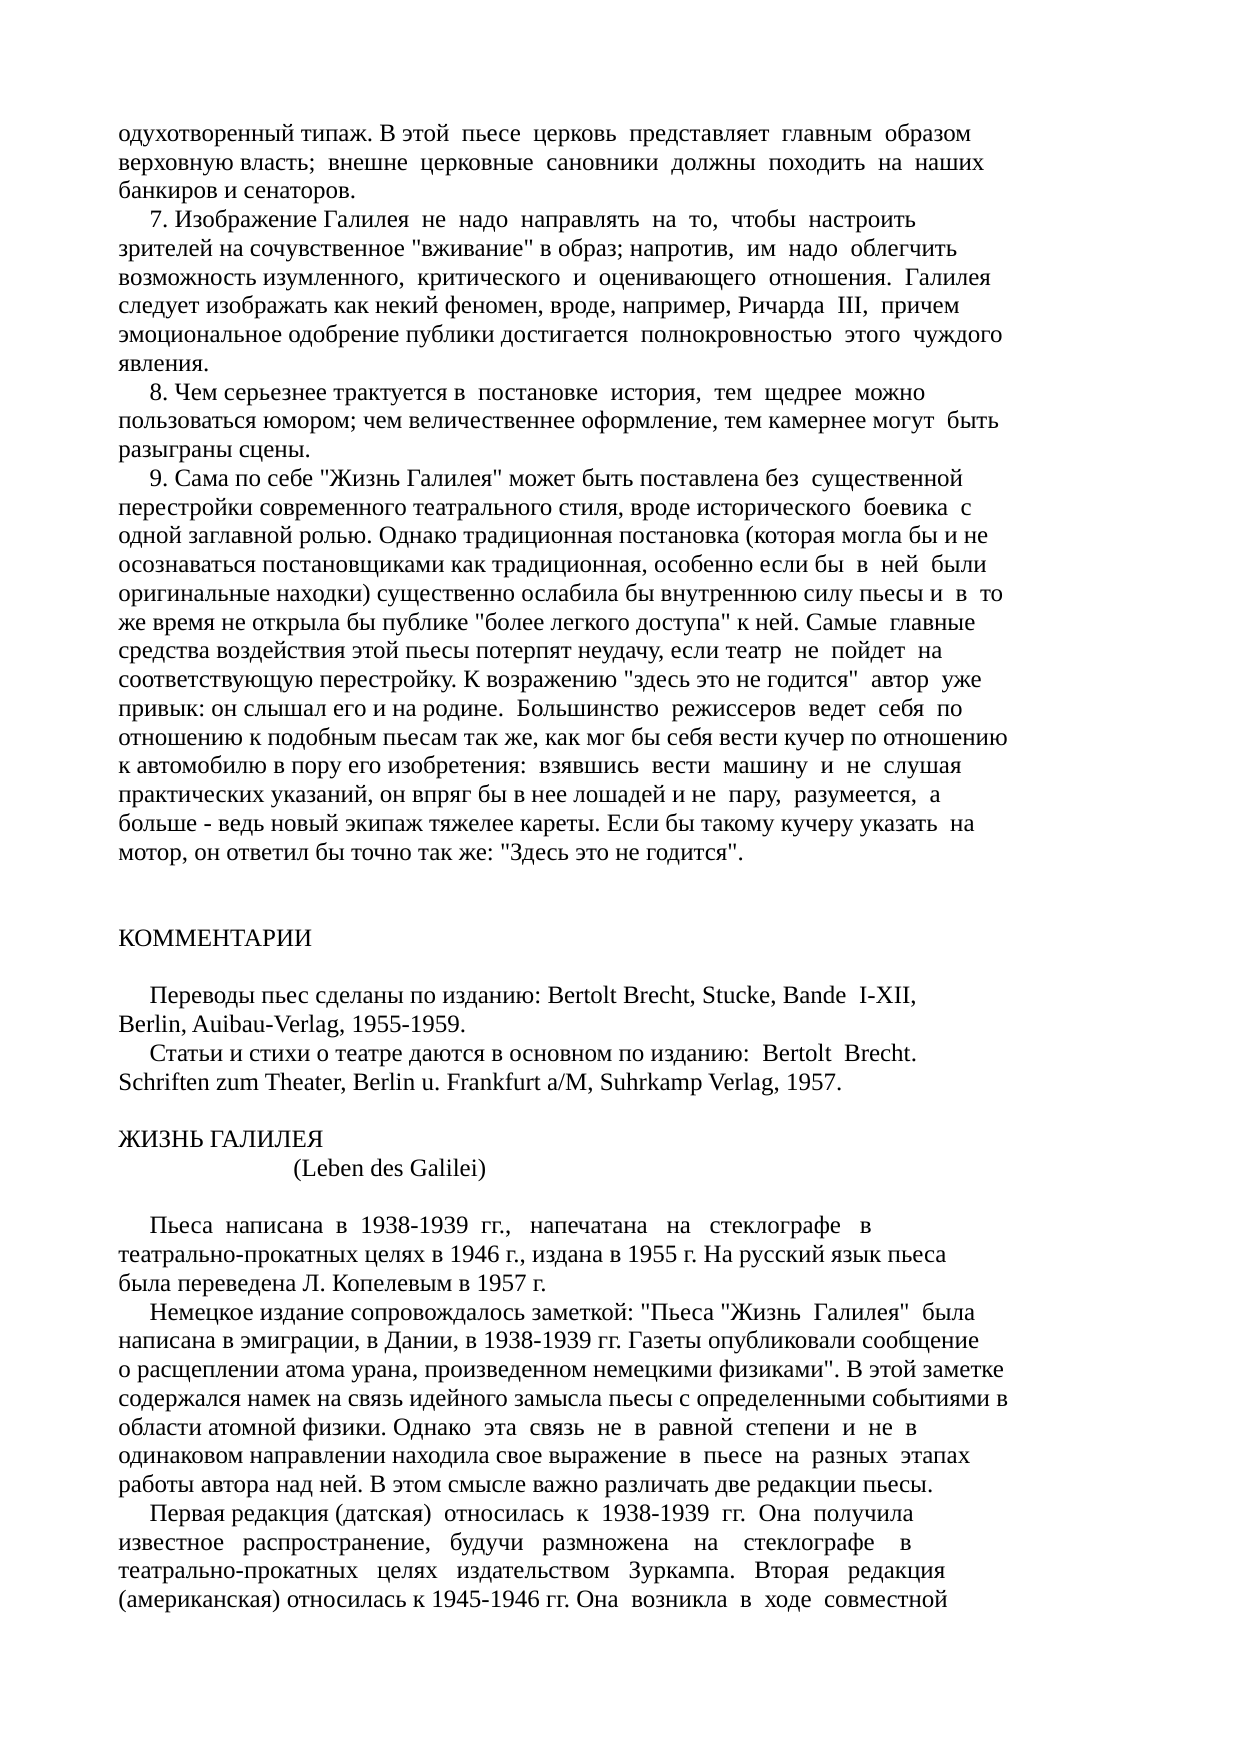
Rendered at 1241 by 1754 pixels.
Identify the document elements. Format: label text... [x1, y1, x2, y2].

text написана в эмиграции, в Дании, в 1938-1939 гг. Газеты опубликовали сообщение [118, 1326, 1122, 1354]
text 8. Чем серьезнее трактуется в постановке история, тем щедрее можно [118, 377, 1122, 406]
text Немецкое издание сопровождалось заметкой: "Пьеса "Жизнь Галилея" была [118, 1297, 1122, 1326]
text банкиров и сенаторов. [118, 176, 1122, 204]
text к автомобилю в пору его изобретения: взявшись вести машину и не слушая [118, 751, 1122, 779]
text перестройки современного театрального стиля, вроде исторического боевика с [118, 492, 1122, 521]
text области атомной физики. Однако эта связь не в равной степени и не в [118, 1412, 1122, 1441]
text разыграны сцены. [118, 434, 1122, 463]
text ЖИЗНЬ ГАЛИЛЕЯ [118, 1124, 1122, 1153]
text Пьеса написана в 1938-1939 гг., напечатана на стеклографе в [118, 1211, 1122, 1239]
text возможность изумленного, критического и оценивающего отношения. Галилея [118, 262, 1122, 291]
text эмоциональное одобрение публики достигается полнокровностью этого чуждого [118, 319, 1122, 348]
text Schriften zum Theater, Berlin u. Frankfurt a/M, Suhrkamp Verlag, 1957. [118, 1067, 1122, 1096]
text соответствующую перестройку. К возражению "здесь это не годится" автор уже [118, 664, 1122, 693]
text 7. Изображение Галилея не надо направлять на то, чтобы настроить [118, 204, 1122, 233]
text Berlin, Auibau-Verlag, 1955-1959. [118, 1009, 1122, 1038]
text КОММЕНТАРИИ [118, 923, 1122, 952]
text содержался намек на связь идейного замысла пьесы с определенными событиями в [118, 1383, 1122, 1412]
text осознаваться постановщиками как традиционная, особенно если бы в ней были [118, 549, 1122, 578]
text была переведена Л. Копелевым в 1957 г. [118, 1268, 1122, 1297]
text о расщеплении атома урана, произведенном немецкими физиками". В этой заметке [118, 1354, 1122, 1383]
text верховную власть; внешне церковные сановники должны походить на наших [118, 147, 1122, 176]
text мотор, он ответил бы точно так же: "Здесь это не годится". [118, 837, 1122, 866]
text 9. Сама по себе "Жизнь Галилея" может быть поставлена без существенной [118, 463, 1122, 492]
text одинаковом направлении находила свое выражение в пьесе на разных этапах [118, 1441, 1122, 1469]
text следует изображать как некий феномен, вроде, например, Ричарда III, причем [118, 291, 1122, 319]
text Статьи и стихи о театре даются в основном по изданию: Bertolt Brecht. [118, 1038, 1122, 1067]
text (американская) относилась к 1945-1946 гг. Она возникла в ходе совместной [118, 1584, 1122, 1613]
text же время не открыла бы публике "более легкого доступа" к ней. Самые главные [118, 607, 1122, 636]
text Переводы пьес сделаны по изданию: Bertolt Brecht, Stucke, Bande I-XII, [118, 981, 1122, 1009]
text театрально-прокатных целях издательством Зуркампа. Вторая редакция [118, 1556, 1122, 1584]
text одной заглавной ролью. Однако традиционная постановка (которая могла бы и не [118, 521, 1122, 549]
text одухотворенный типаж. В этой пьесе церковь представляет главным образом [118, 118, 1122, 147]
text известное распространение, будучи размножена на стеклографе в [118, 1527, 1122, 1556]
text оригинальные находки) существенно ослабила бы внутреннюю силу пьесы и в то [118, 578, 1122, 607]
text отношению к подобным пьесам так же, как мог бы себя вести кучер по отношению [118, 722, 1122, 751]
text театрально-прокатных целях в 1946 г., издана в 1955 г. На русский язык пьеса [118, 1239, 1122, 1268]
text средства воздействия этой пьесы потерпят неудачу, если театр не пойдет на [118, 636, 1122, 664]
text пользоваться юмором; чем величественнее оформление, тем камернее могут быть [118, 406, 1122, 434]
text работы автора над ней. В этом смысле важно различать две редакции пьесы. [118, 1469, 1122, 1498]
text практических указаний, он впряг бы в нее лошадей и не пару, разумеется, а [118, 779, 1122, 808]
text зрителей на сочувственное "вживание" в образ; напротив, им надо облегчить [118, 233, 1122, 262]
text привык: он слышал его и на родине. Большинство режиссеров ведет себя по [118, 693, 1122, 722]
text явления. [118, 348, 1122, 377]
text больше - ведь новый экипаж тяжелее кареты. Если бы такому кучеру указать на [118, 808, 1122, 837]
text (Leben des Galilei) [118, 1153, 1122, 1182]
text Первая редакция (датская) относилась к 1938-1939 гг. Она получила [118, 1498, 1122, 1527]
